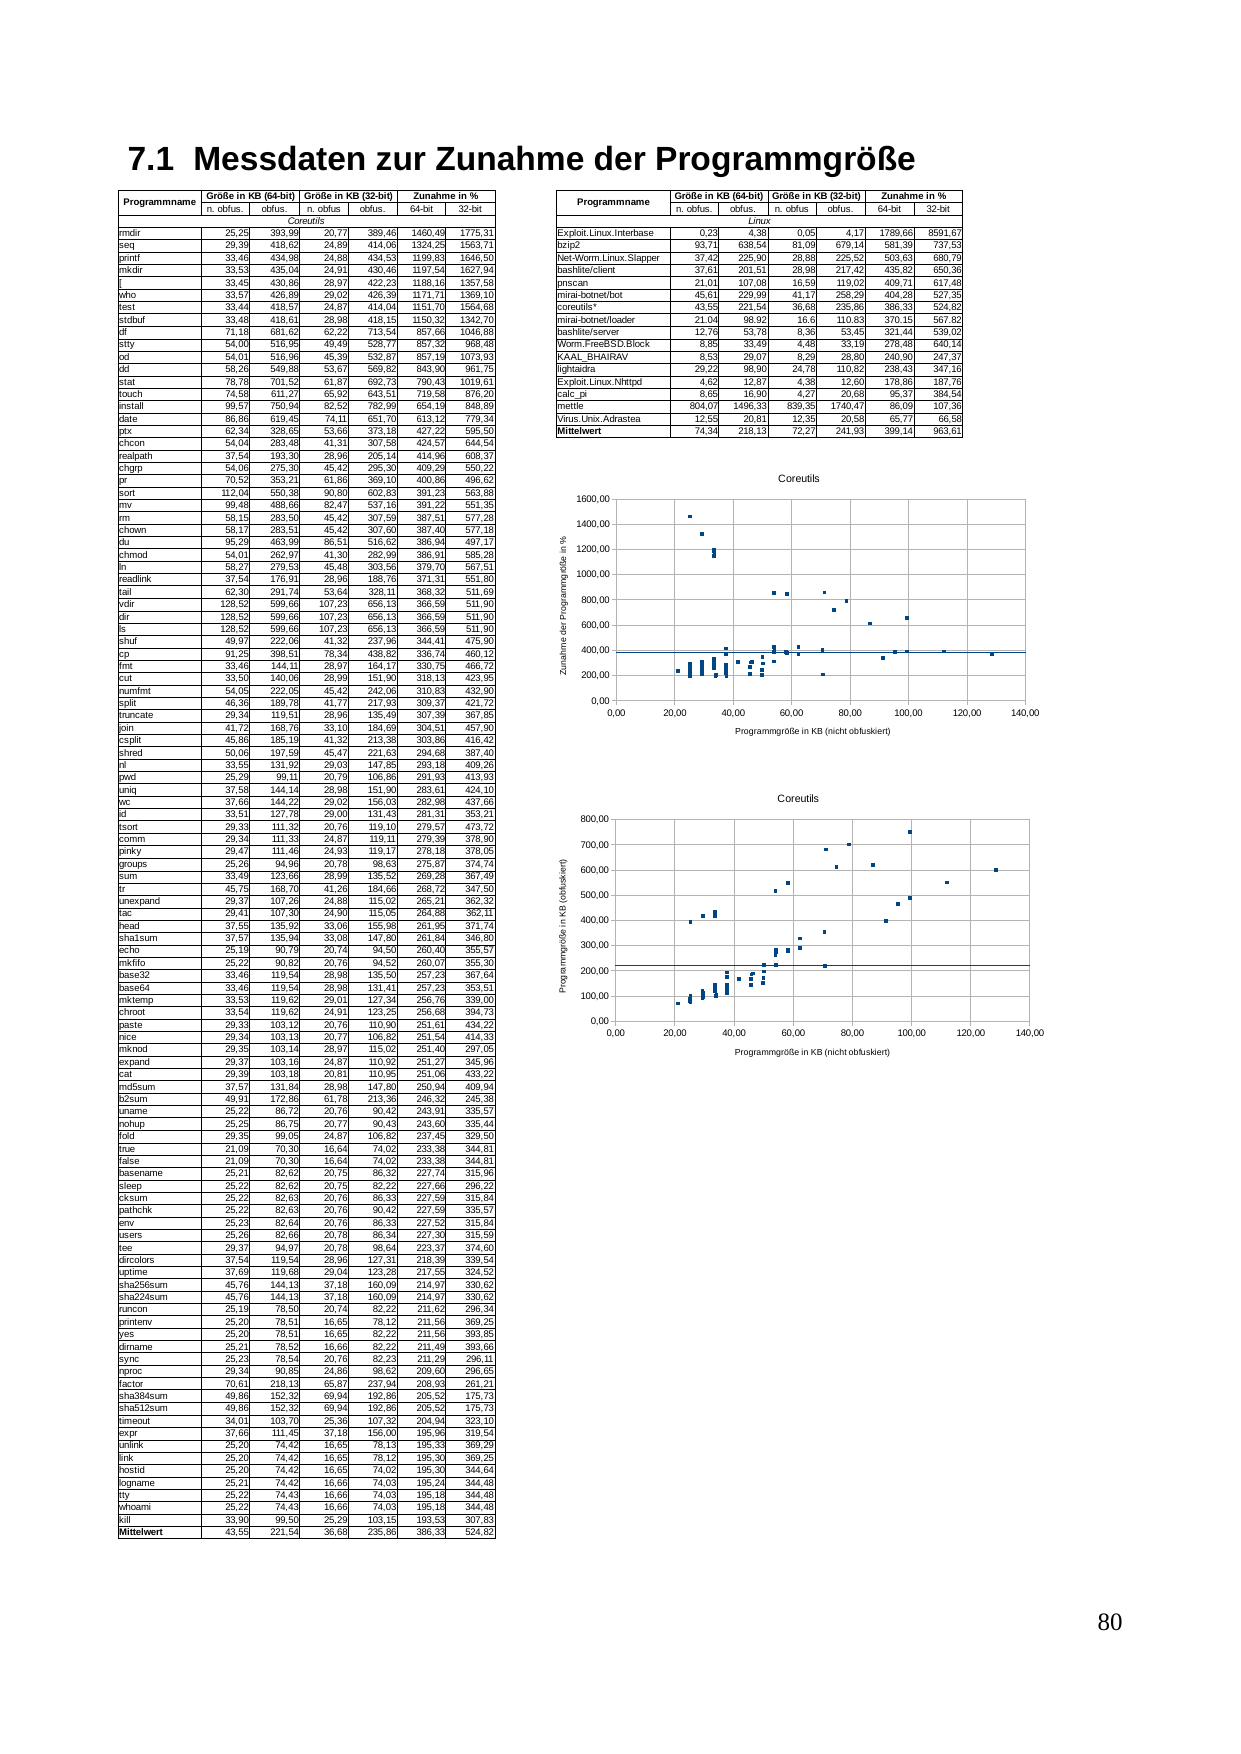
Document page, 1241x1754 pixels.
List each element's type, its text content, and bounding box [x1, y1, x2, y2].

subtitle Messdaten zur Zunahme der Programmgröße [118, 139, 1122, 178]
